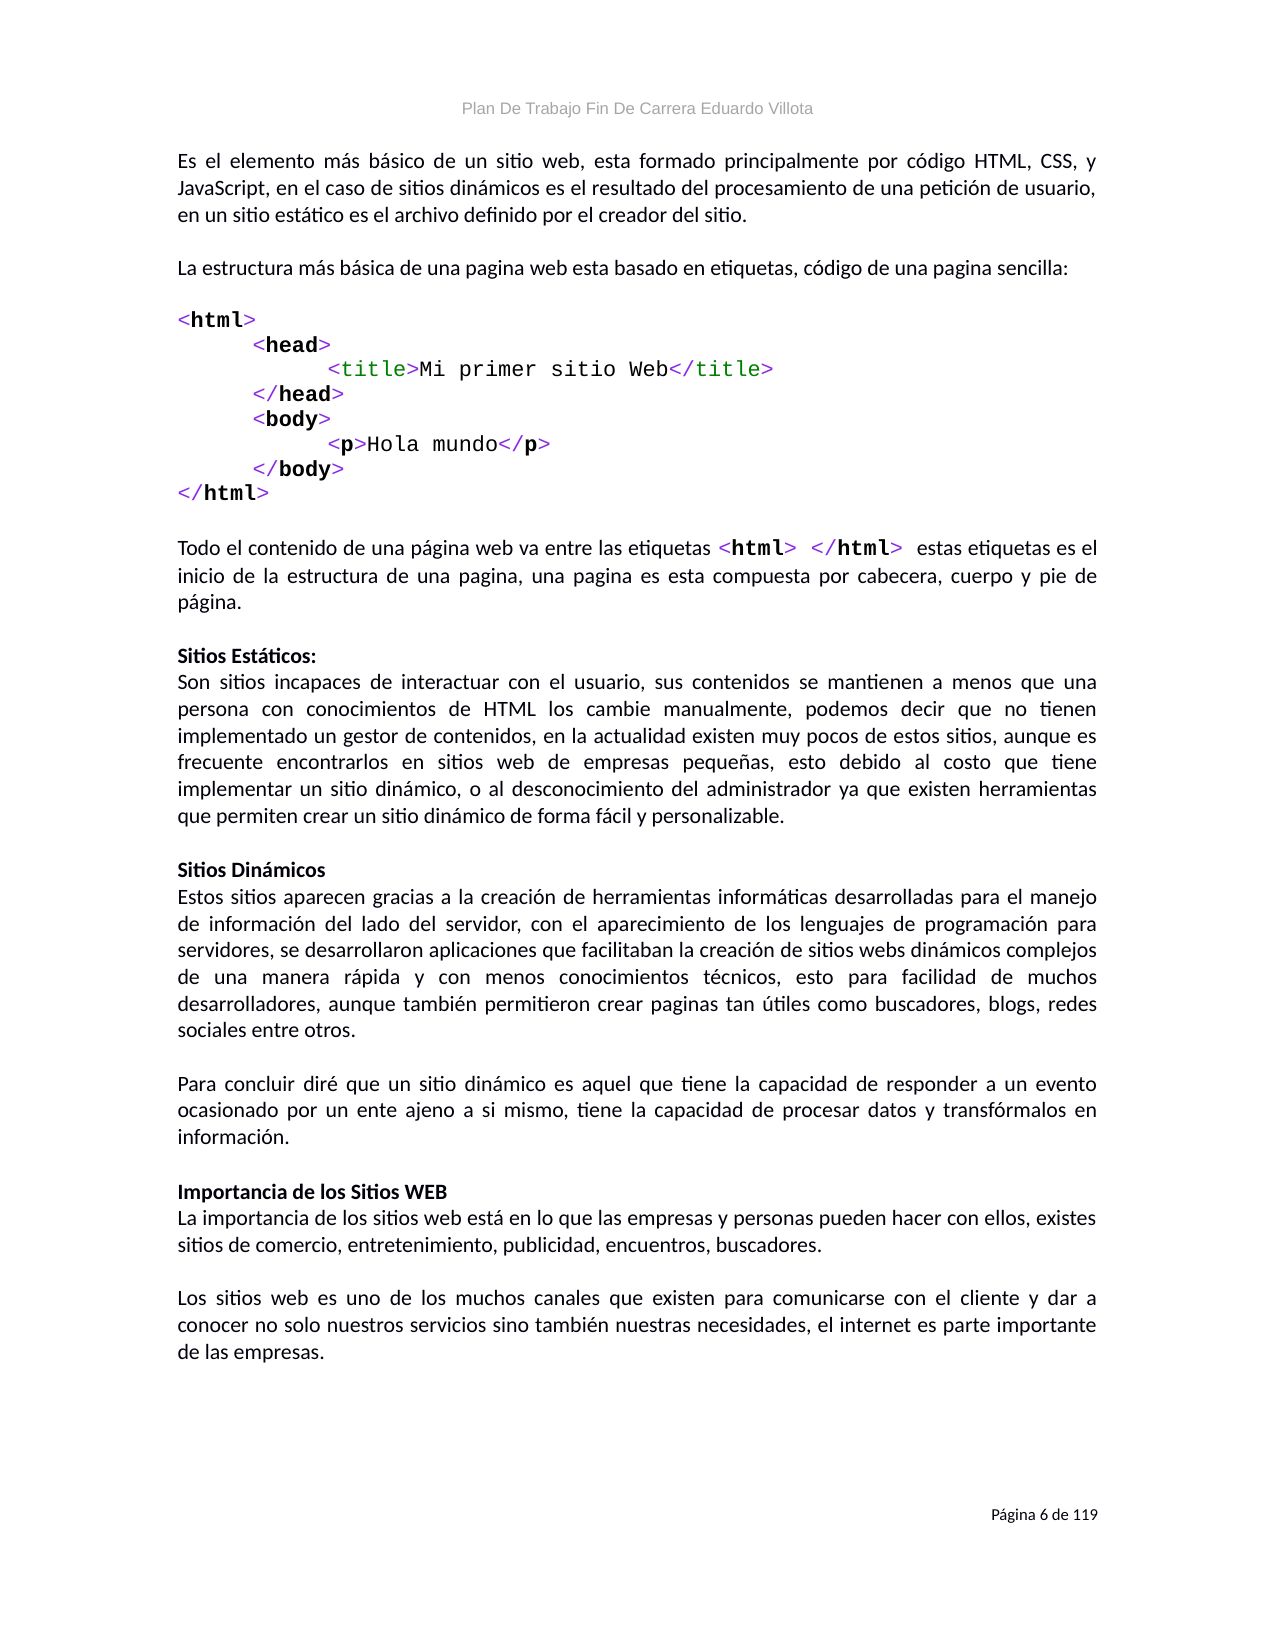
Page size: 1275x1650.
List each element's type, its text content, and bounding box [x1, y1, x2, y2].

text Todo el contenido de una página web va entre las etiquetas <html> </html> estas etiquetas es el inicio de la estructura de una pagina, una pagina es esta compuesta por cabecera, cuerpo y pie de página. [177, 534, 1098, 615]
text Son sitios incapaces de interactuar con el usuario, sus contenidos se mantienen a menos que una persona con conocimientos de HTML los cambie manualmente, podemos decir que no tienen implementado un gestor de contenidos, en la actualidad existen muy pocos de estos sitios, aunque es frecuente encontrarlos en sitios web de empresas pequeñas, esto debido al costo que tiene implementar un sitio dinámico, o al desconocimiento del administrador ya que existen herramientas que permiten crear un sitio dinámico de forma fácil y personalizable. [177, 668, 1098, 828]
text Es el elemento más básico de un sitio web, esta formado principalmente por código HTML, CSS, y JavaScript, en el caso de sitios dinámicos es el resultado del procesamiento de una petición de usuario, en un sitio estático es el archivo definido por el creador del sitio. [177, 148, 1098, 228]
text Sitios Estáticos: [177, 642, 1098, 668]
text La importancia de los sitios web está en lo que las empresas y personas pueden hacer con ellos, existes sitios de comercio, entretenimiento, publicidad, encuentros, buscadores. [177, 1204, 1098, 1258]
text Para concluir diré que un sitio dinámico es aquel que tiene la capacidad de responder a un evento ocasionado por un ente ajeno a si mismo, tiene la capacidad de procesar datos y transfórmalos en información. [177, 1070, 1098, 1150]
text Importancia de los Sitios WEB [177, 1178, 1098, 1204]
text </body> [177, 458, 1098, 482]
text La estructura más básica de una pagina web esta basado en etiquetas, código de una pagina sencilla: [177, 254, 1098, 281]
text <body> [177, 408, 1098, 433]
text <head> [177, 334, 1098, 358]
text <title>Mi primer sitio Web</title> [177, 358, 1098, 383]
text Estos sitios aparecen gracias a la creación de herramientas informáticas desarrolladas para el manejo de información del lado del servidor, con el aparecimiento de los lenguajes de programación para servidores, se desarrollaron aplicaciones que facilitaban la creación de sitios webs dinámicos complejos de una manera rápida y con menos conocimientos técnicos, esto para facilidad de muchos desarrolladores, aunque también permitieron crear paginas tan útiles como buscadores, blogs, redes sociales entre otros. [177, 883, 1098, 1043]
text <html> [177, 309, 1098, 334]
text Los sitios web es uno de los muchos canales que existen para comunicarse con el cliente y dar a conocer no solo nuestros servicios sino también nuestras necesidades, el internet es parte importante de las empresas. [177, 1284, 1098, 1364]
text <p>Hola mundo</p> [177, 433, 1098, 458]
text </html> [177, 482, 1098, 507]
text Sitios Dinámicos [177, 856, 1098, 883]
text </head> [177, 383, 1098, 408]
